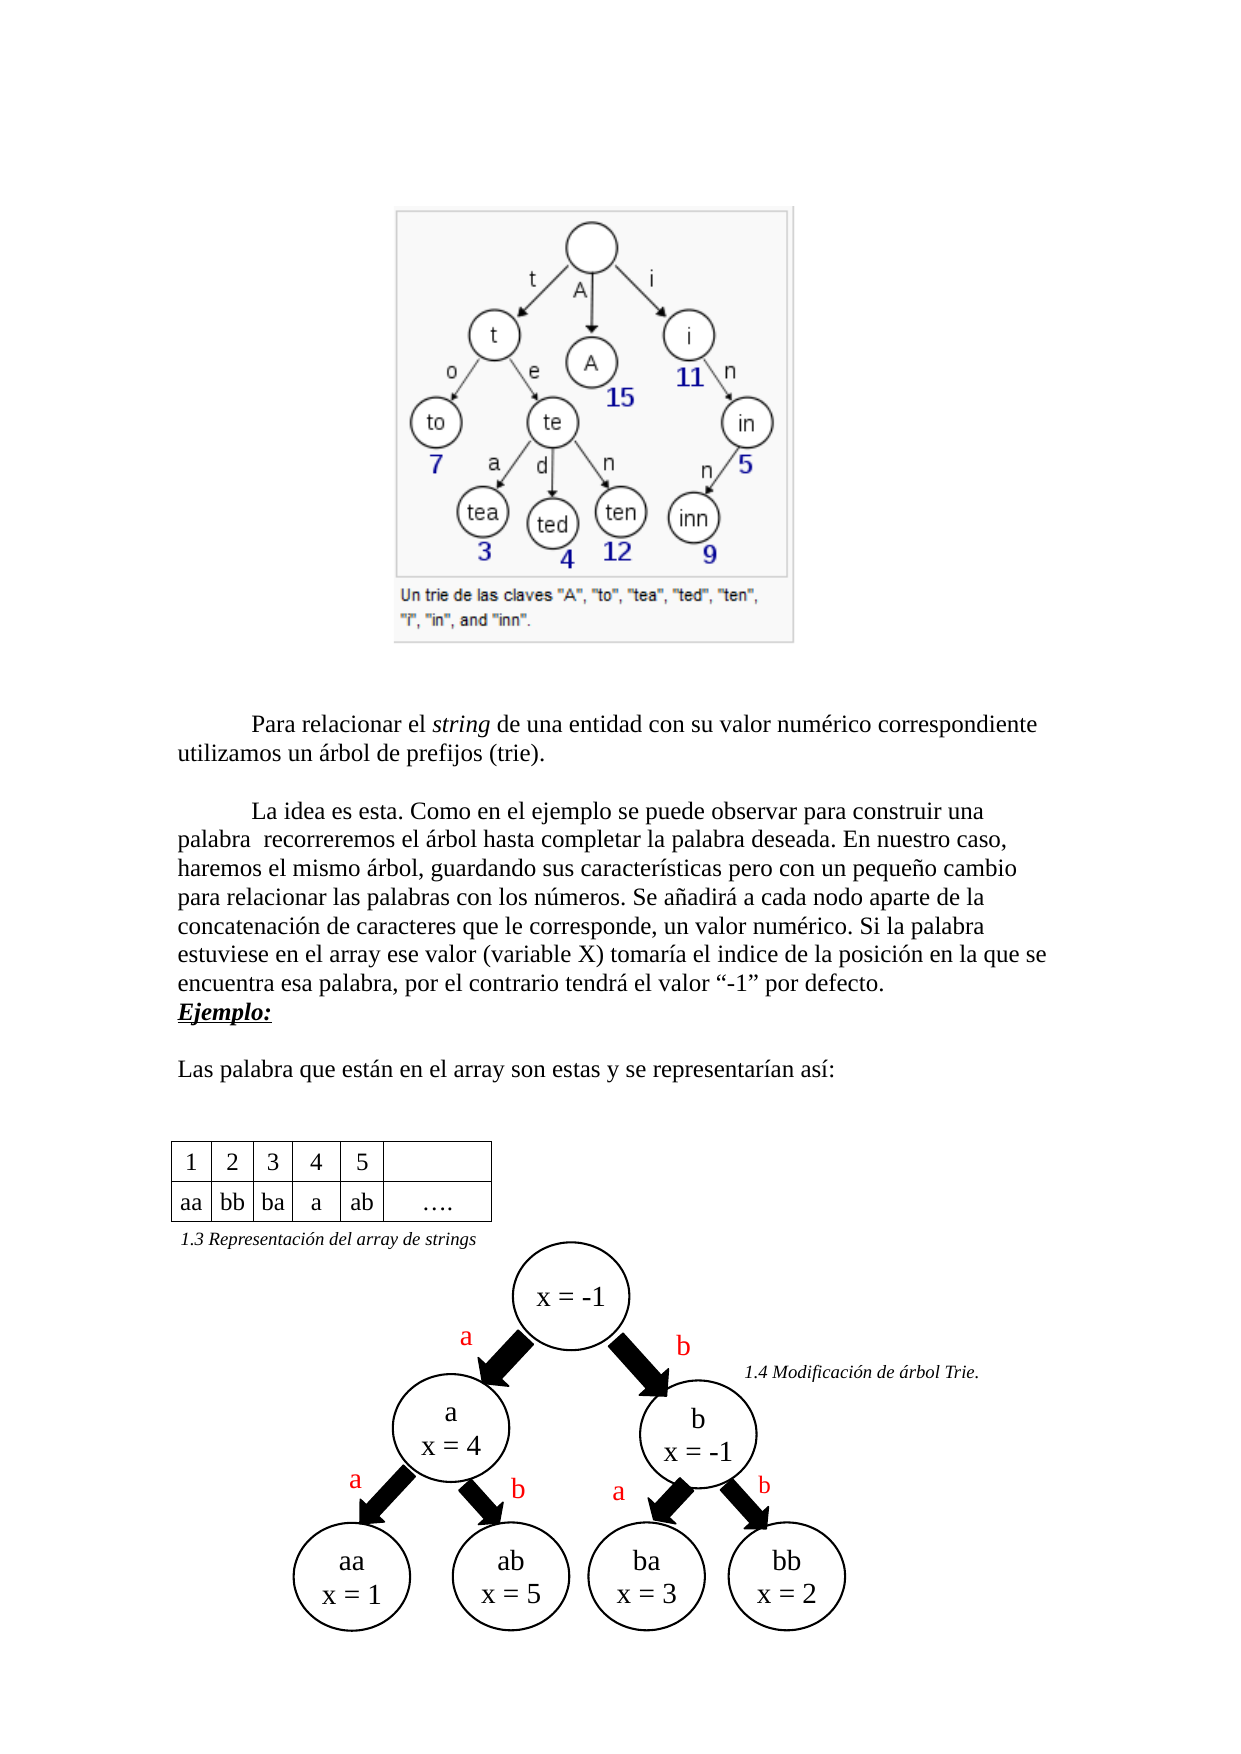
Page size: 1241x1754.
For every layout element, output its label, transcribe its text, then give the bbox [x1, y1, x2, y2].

table_cell ba [254, 1182, 292, 1221]
text Para relacionar el string de una entidad con su valor numérico correspondiente utilizamos un árbol de prefijos (trie). [177, 709, 1063, 767]
text b [511, 1471, 537, 1499]
table_header 3 [254, 1142, 292, 1181]
table_header 2 [212, 1142, 253, 1181]
table_cell aa [172, 1182, 211, 1221]
text b [676, 1328, 703, 1356]
text La idea es esta. Como en el ejemplo se puede observar para construir una palabra recorreremos el árbol hasta completar la palabra deseada. En nuestro caso, haremos el mismo árbol, guardando sus características pero con un pequeño cambio para relacionar las palabras con los números. Se añadirá a cada nodo aparte de la concatenación de caracteres que le corresponde, un valor numérico. Si la palabra estuviese en el array ese valor (variable X) tomaría el indice de la posición en la que se encuentra esa palabra, por el contrario tendrá el valor “-1” por defecto. [177, 796, 1063, 997]
text a [612, 1473, 638, 1501]
picture [393, 206, 799, 651]
table_cell …. [384, 1182, 491, 1221]
text a [459, 1318, 486, 1346]
table_header 4 [293, 1142, 340, 1181]
table_cell bb [212, 1182, 253, 1221]
table_header [384, 1142, 491, 1181]
text Las palabra que están en el array son estas y se representarían así: [177, 1054, 1063, 1083]
text b [758, 1470, 785, 1498]
table_header 1 [172, 1142, 211, 1181]
table_cell a [293, 1182, 340, 1221]
text Ejemplo: [177, 997, 1063, 1026]
table_header 5 [341, 1142, 383, 1181]
table_cell ab [341, 1182, 383, 1221]
text a [349, 1461, 376, 1489]
